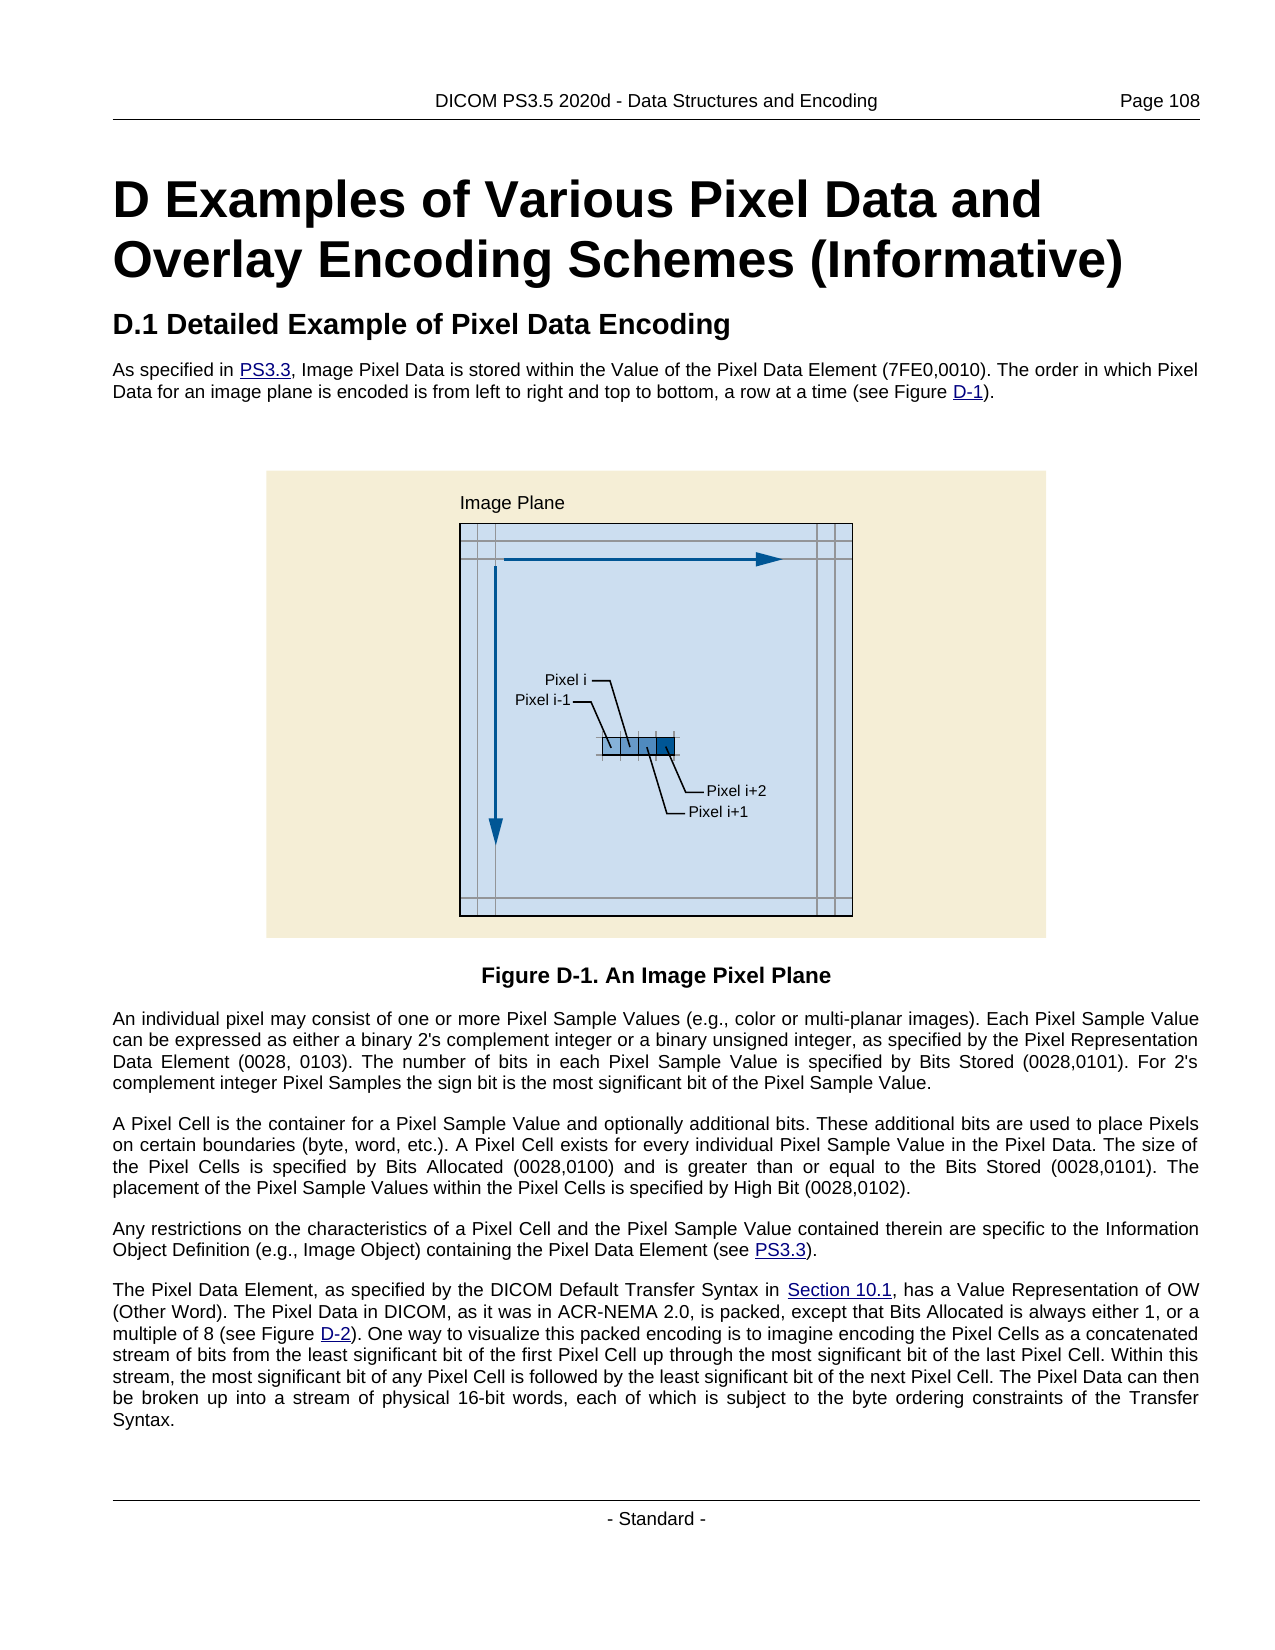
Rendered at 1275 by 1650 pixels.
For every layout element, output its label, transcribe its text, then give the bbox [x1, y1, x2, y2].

text Any restrictions on the characteristics of a Pixel Cell and the Pixel Sample Value contained therein are specific to the Information Object Definition (e.g., Image Object) containing the Pixel Data Element (see PS3.3). [112, 1217, 1200, 1260]
text A Pixel Cell is the container for a Pixel Sample Value and optionally additional bits. These additional bits are used to place Pixels on certain boundaries (byte, word, etc.). A Pixel Cell exists for every individual Pixel Sample Value in the Pixel Data. The size of the Pixel Cells is specified by Bits Allocated (0028,0100) and is greater than or equal to the Bits Stored (0028,0101). The placement of the Pixel Sample Values within the Pixel Cells is specified by High Bit (0028,0102). [112, 1112, 1200, 1198]
text D Examples of Various Pixel Data and Overlay Encoding Schemes (Informative) [112, 169, 1200, 288]
text Figure D-1. An Image Pixel Plane [112, 963, 1200, 988]
text As specified in PS3.3, Image Pixel Data is stored within the Value of the Pixel Data Element (7FE0,0010). The order in which Pixel Data for an image plane is encoded is from left to right and top to bottom, a row at a time (see Figure D-1). [112, 359, 1200, 402]
text The Pixel Data Element, as specified by the DICOM Default Transfer Syntax in Section 10.1, has a Value Representation of OW (Other Word). The Pixel Data in DICOM, as it was in ACR-NEMA 2.0, is packed, except that Bits Allocated is always either 1, or a multiple of 8 (see Figure D-2). One way to visualize this packed encoding is to imagine encoding the Pixel Cells as a concatenated stream of bits from the least significant bit of the first Pixel Cell up through the most significant bit of the last Pixel Cell. Within this stream, the most significant bit of any Pixel Cell is followed by the least significant bit of the next Pixel Cell. The Pixel Data can then be broken up into a stream of physical 16-bit words, each of which is subject to the byte ordering constraints of the Transfer Syntax. [112, 1279, 1200, 1430]
text D.1 Detailed Example of Pixel Data Encoding [112, 307, 1200, 340]
text An individual pixel may consist of one or more Pixel Sample Values (e.g., color or multi-planar images). Each Pixel Sample Value can be expressed as either a binary 2's complement integer or a binary unsigned integer, as specified by the Pixel Representation Data Element (0028, 0103). The number of bits in each Pixel Sample Value is specified by Bits Stored (0028,0101). For 2's complement integer Pixel Samples the sign bit is the most significant bit of the Pixel Sample Value. [112, 1007, 1200, 1093]
